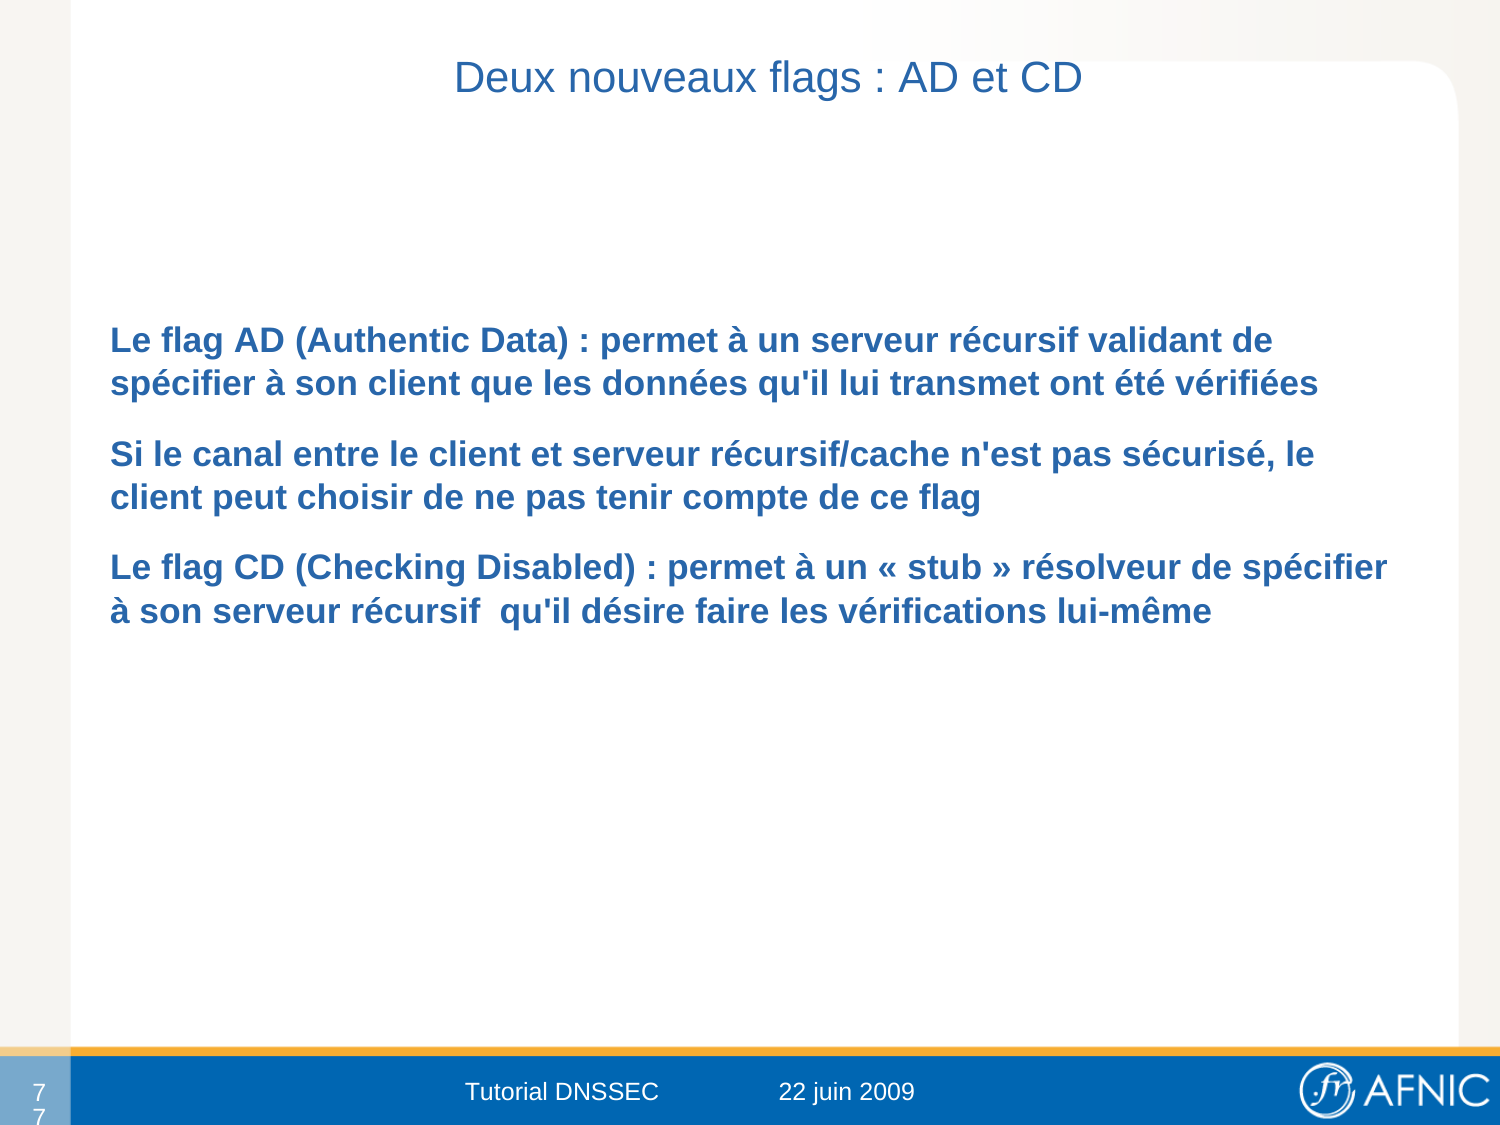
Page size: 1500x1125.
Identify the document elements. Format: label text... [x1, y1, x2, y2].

title Deux nouveaux flags : AD et CD [112, 12, 1426, 138]
list Le flag AD (Authentic Data) : permet à un serveur récursif validant de spécifier à son client que les données qu'il lui transmet ont été vérifiées Si le canal entre le client et serveur récursif/cache n'est pas sécurisé, le client peut choisir de ne pas tenir compte de ce flag Le flag CD (Checking Disabled) : permet à un « stub » résolveur de spécifier à son serveur récursif qu'il désire faire les vérifications lui-même [110, 312, 1391, 1022]
picture [0, 0, 1500, 1125]
